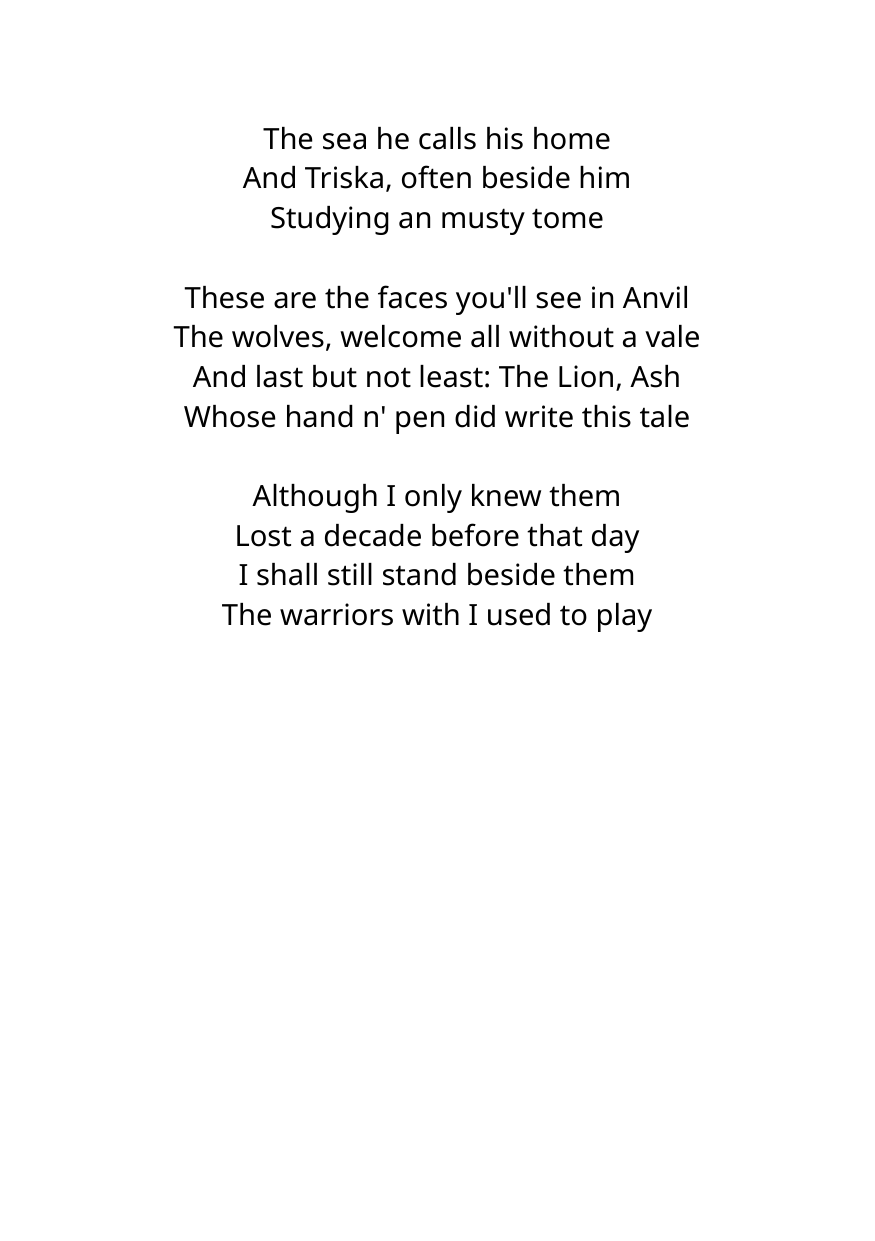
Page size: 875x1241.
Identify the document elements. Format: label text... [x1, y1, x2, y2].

text The sea he calls his home [118, 118, 756, 158]
text The warriors with I used to play [118, 594, 756, 713]
text The wolves, welcome all without a vale [118, 317, 756, 356]
text Lost a decade before that day [118, 515, 756, 555]
text These are the faces you'll see in Anvil [118, 277, 756, 317]
text I shall still stand beside them [118, 555, 756, 594]
text Although I only knew them [118, 475, 756, 515]
text And Triska, often beside him [118, 158, 756, 197]
text Studying an musty tome [118, 197, 756, 237]
text Whose hand n' pen did write this tale [118, 396, 756, 436]
text And last but not least: The Lion, Ash [118, 356, 756, 396]
